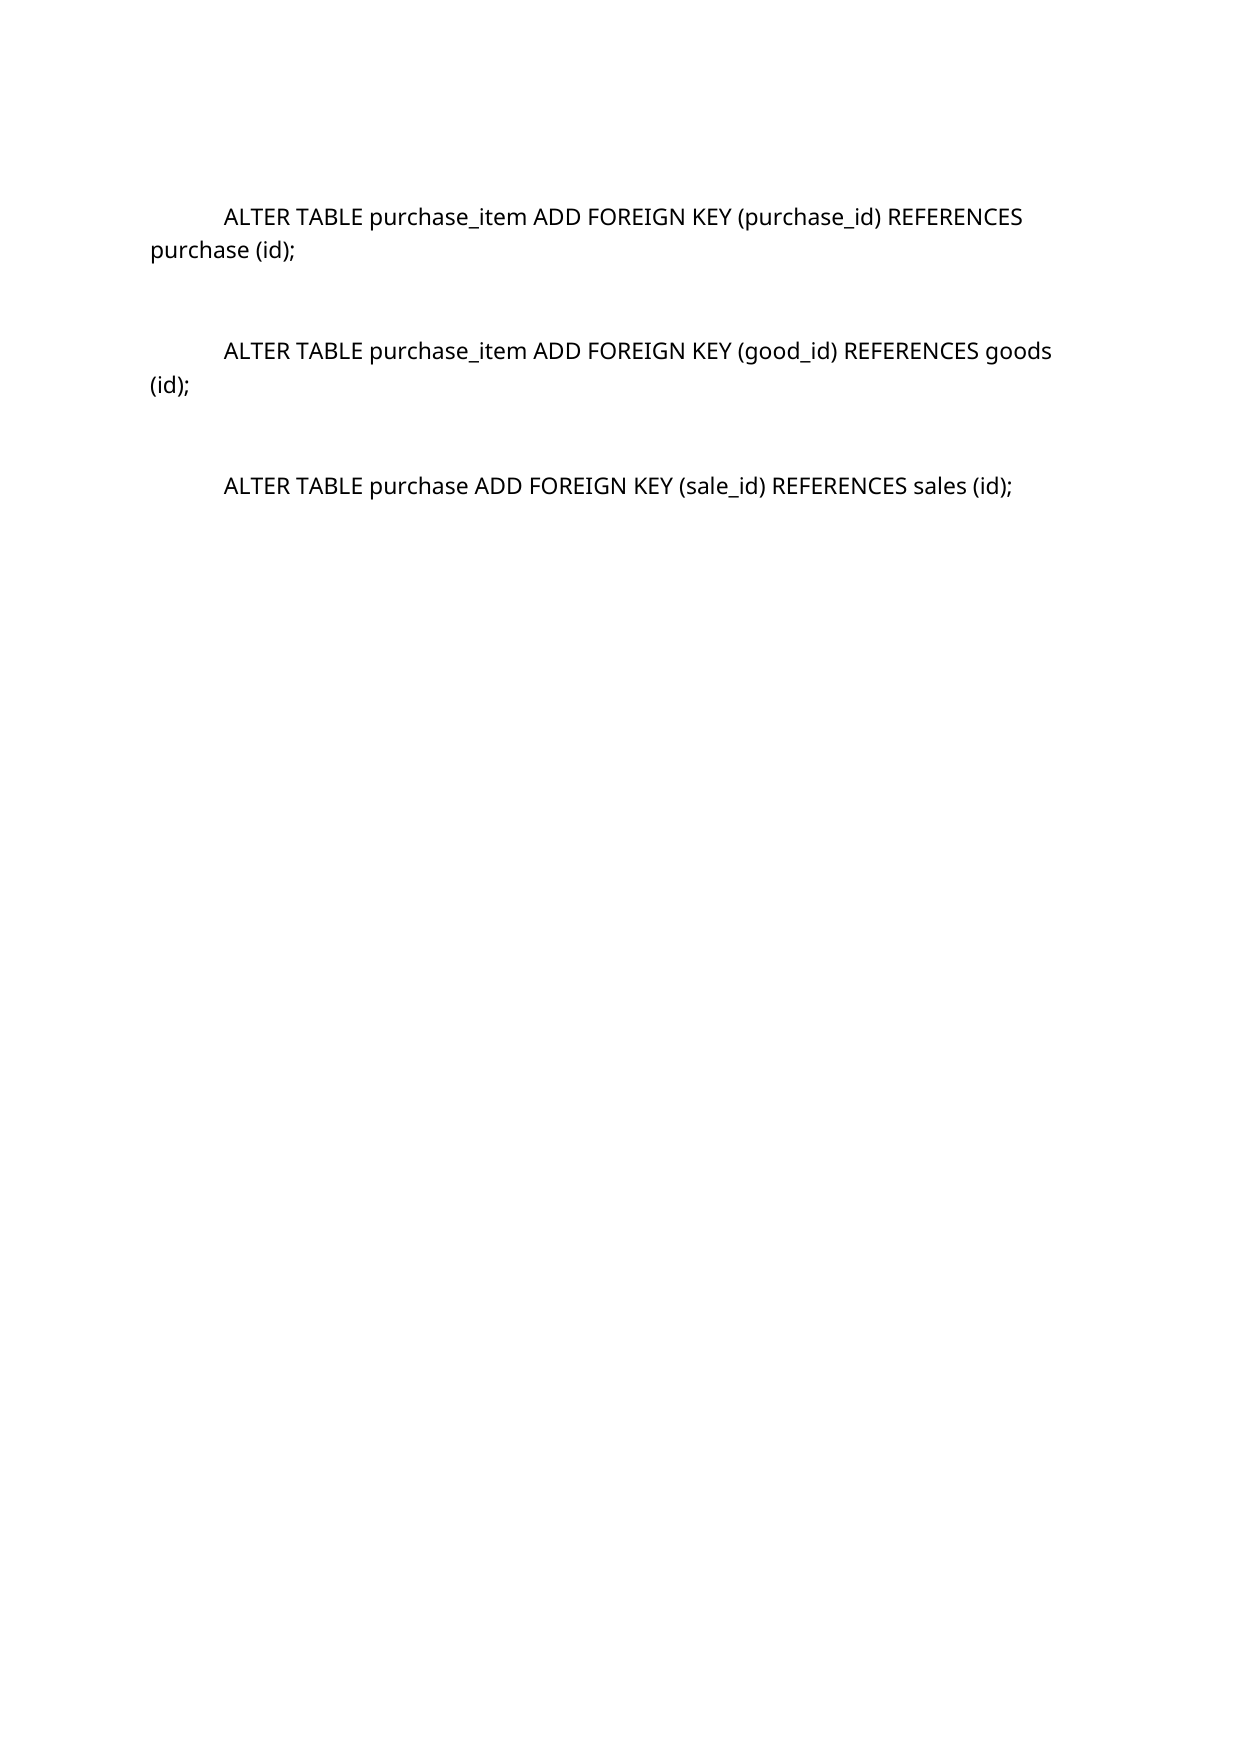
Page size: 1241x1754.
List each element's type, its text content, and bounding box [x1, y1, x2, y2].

text ALTER TABLE purchase_item ADD FOREIGN KEY (purchase_id) REFERENCES purchase (id); [150, 200, 1090, 265]
text ALTER TABLE purchase ADD FOREIGN KEY (sale_id) REFERENCES sales (id); [150, 469, 1090, 501]
text ALTER TABLE purchase_item ADD FOREIGN KEY (good_id) REFERENCES goods (id); [150, 335, 1090, 400]
